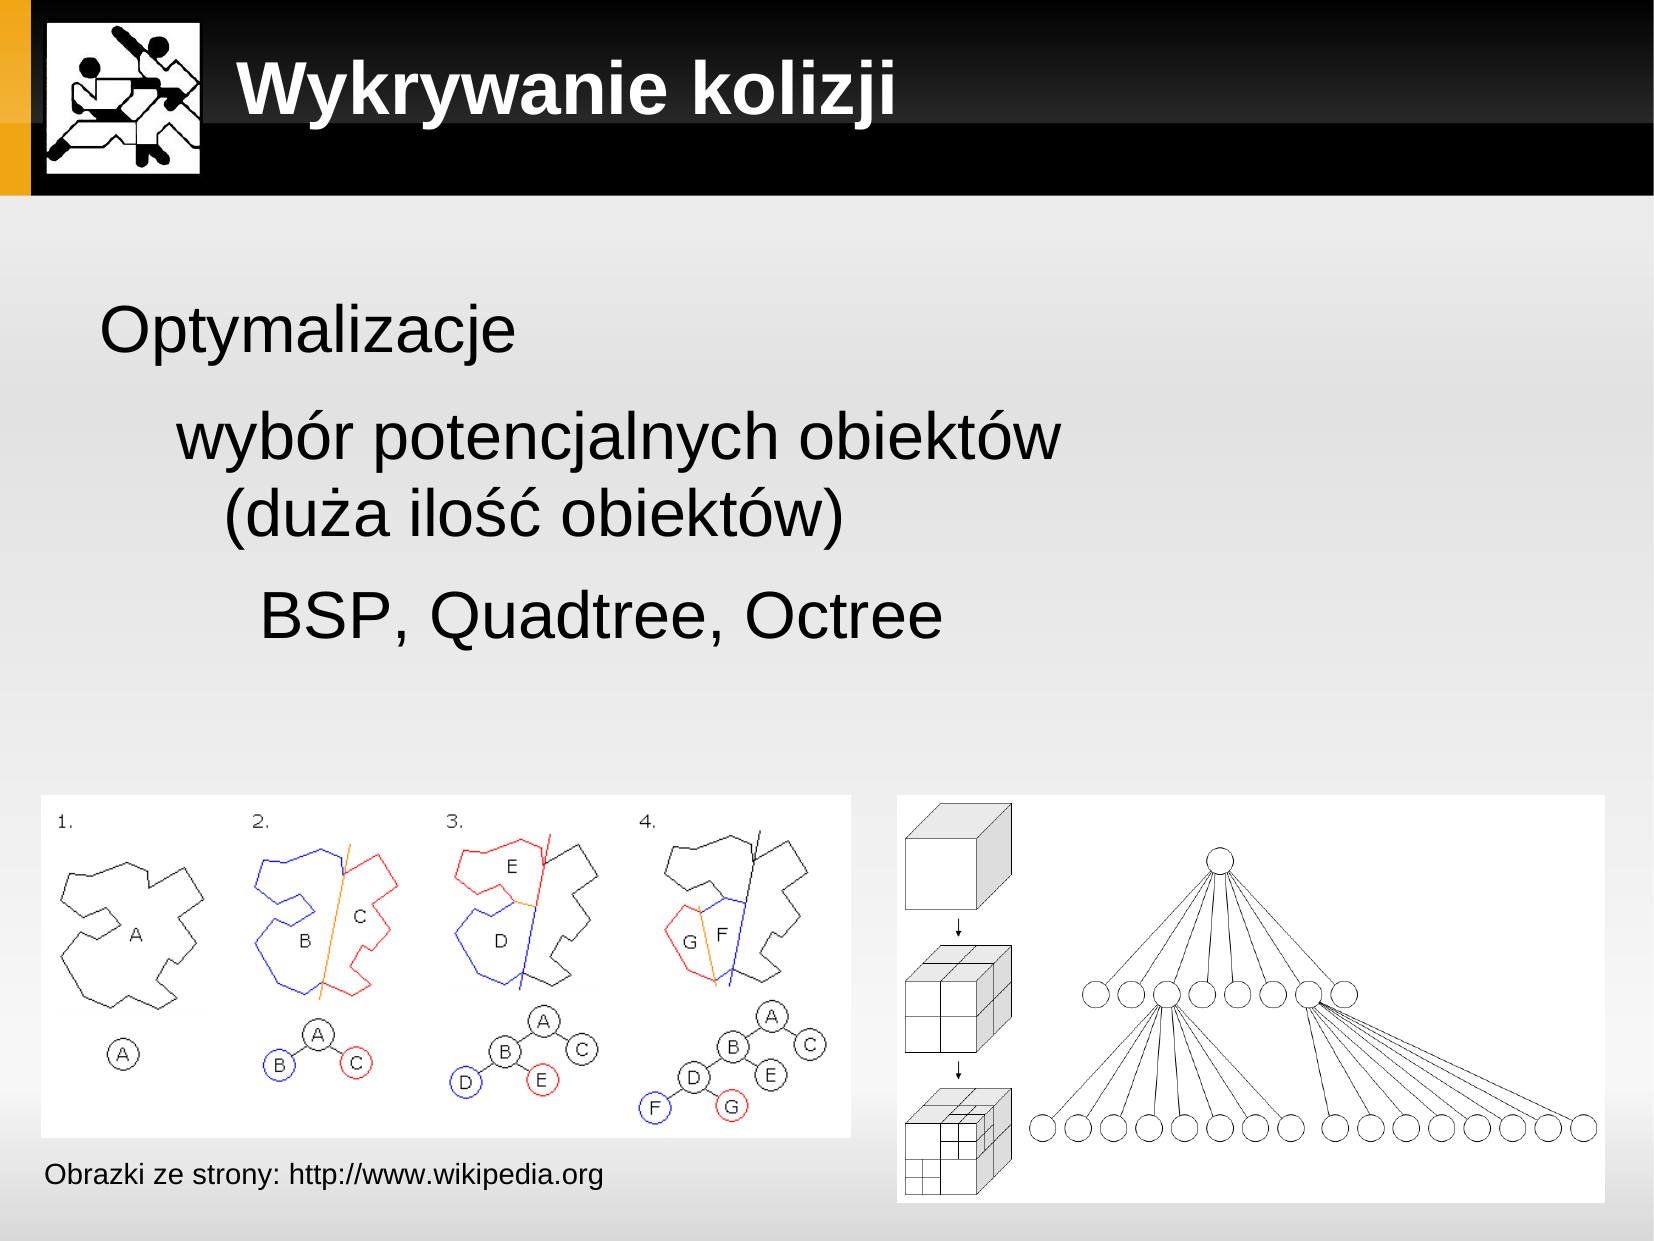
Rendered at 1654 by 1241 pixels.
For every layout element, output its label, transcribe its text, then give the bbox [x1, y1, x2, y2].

picture [0, 0, 1654, 1241]
text_box Wykrywanie kolizji [236, 45, 1595, 133]
text_box Optymalizacje wybór potencjalnych obiektów (duża ilość obiektów) BSP, Quadtree, Octree [82, 290, 1571, 749]
text_box Obrazki ze strony: http://www.wikipedia.org [29, 1153, 650, 1199]
